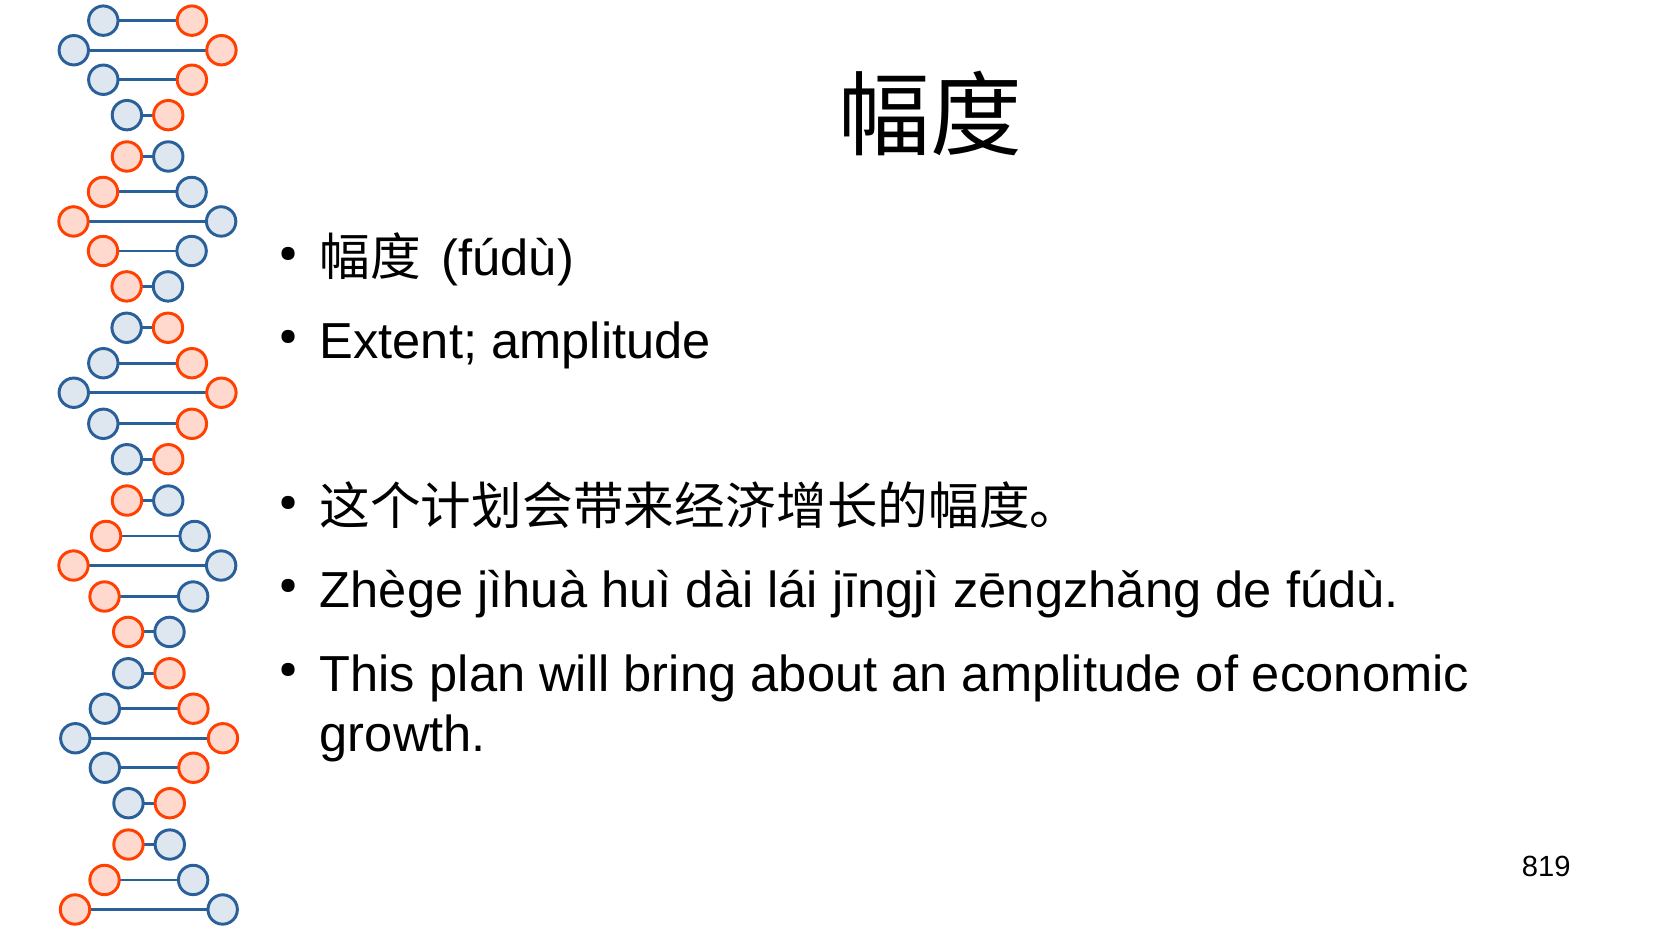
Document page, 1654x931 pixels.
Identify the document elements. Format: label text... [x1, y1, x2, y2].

list 幅度 (fúdù) Extent; amplitude 这个计划会带来经济增长的幅度。 Zhège jìhuà huì dài lái jīngjì zēngzhǎng de fúdù. This plan will bring about an amplitude of economic growth. [265, 224, 1595, 764]
title 幅度 [265, 35, 1595, 189]
